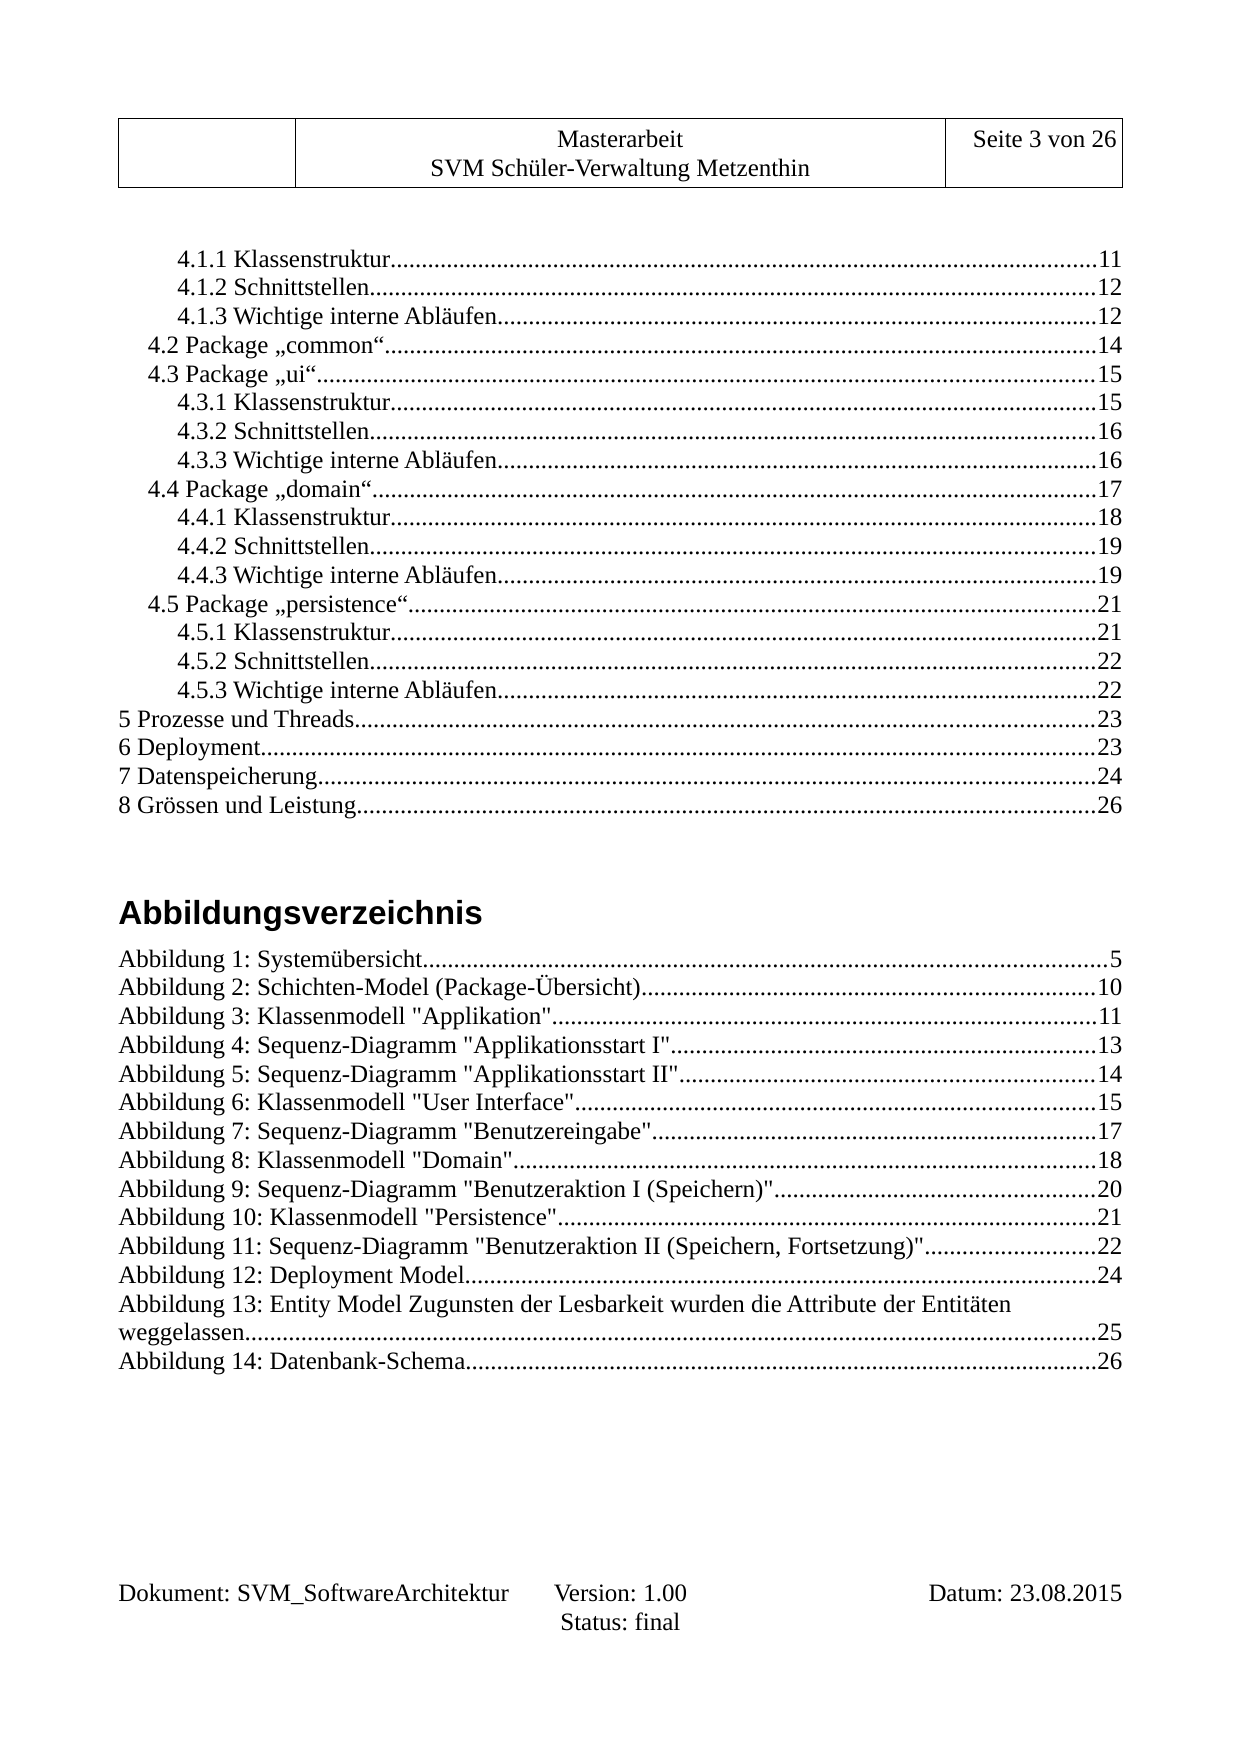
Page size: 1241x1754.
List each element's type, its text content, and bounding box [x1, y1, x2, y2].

text 4.5.2 Schnittstellen 22 [177, 646, 1122, 675]
text Abbildung 4: Sequenz-Diagramm "Applikationsstart I" 13 [118, 1030, 1122, 1059]
text 4.5.3 Wichtige interne Abläufen 22 [177, 675, 1122, 704]
text 4.3 Package „ui“ 15 [148, 359, 1122, 387]
text Abbildung 2: Schichten-Model (Package-Übersicht) 10 [118, 972, 1122, 1001]
text Abbildung 10: Klassenmodell "Persistence" 21 [118, 1202, 1122, 1231]
text Abbildung 14: Datenbank-Schema 26 [118, 1346, 1122, 1375]
text Abbildung 9: Sequenz-Diagramm "Benutzeraktion I (Speichern)" 20 [118, 1174, 1122, 1202]
subtitle Abbildungsverzeichnis [118, 893, 1122, 931]
text 7 Datenspeicherung 24 [118, 761, 1122, 790]
text Abbildung 3: Klassenmodell "Applikation" 11 [118, 1001, 1122, 1030]
text Abbildung 13: Entity Model Zugunsten der Lesbarkeit wurden die Attribute der Entitäten weggelassen 25 [118, 1289, 1122, 1346]
text 4.2 Package „common“ 14 [148, 330, 1122, 359]
text 4.4.3 Wichtige interne Abläufen 19 [177, 560, 1122, 589]
text 4.5 Package „persistence“ 21 [148, 589, 1122, 617]
text 4.1.1 Klassenstruktur 11 [177, 244, 1122, 272]
text 4.4.2 Schnittstellen 19 [177, 531, 1122, 560]
text Abbildung 1: Systemübersicht 5 [118, 944, 1122, 972]
text 4.1.2 Schnittstellen 12 [177, 272, 1122, 301]
text 8 Grössen und Leistung 26 [118, 790, 1122, 819]
text Abbildung 7: Sequenz-Diagramm "Benutzereingabe" 17 [118, 1116, 1122, 1145]
text Abbildung 5: Sequenz-Diagramm "Applikationsstart II" 14 [118, 1059, 1122, 1087]
text Abbildung 12: Deployment Model 24 [118, 1260, 1122, 1289]
text 4.1.3 Wichtige interne Abläufen 12 [177, 301, 1122, 330]
text 6 Deployment 23 [118, 732, 1122, 761]
text 4.3.3 Wichtige interne Abläufen 16 [177, 445, 1122, 474]
text Abbildung 11: Sequenz-Diagramm "Benutzeraktion II (Speichern, Fortsetzung)" 22 [118, 1231, 1122, 1260]
text 4.5.1 Klassenstruktur 21 [177, 617, 1122, 646]
text 4.3.1 Klassenstruktur 15 [177, 387, 1122, 416]
text Abbildung 8: Klassenmodell "Domain" 18 [118, 1145, 1122, 1174]
text 4.4.1 Klassenstruktur 18 [177, 502, 1122, 531]
text Abbildung 6: Klassenmodell "User Interface" 15 [118, 1087, 1122, 1116]
text 4.3.2 Schnittstellen 16 [177, 416, 1122, 445]
text 4.4 Package „domain“ 17 [148, 474, 1122, 502]
text 5 Prozesse und Threads 23 [118, 704, 1122, 732]
